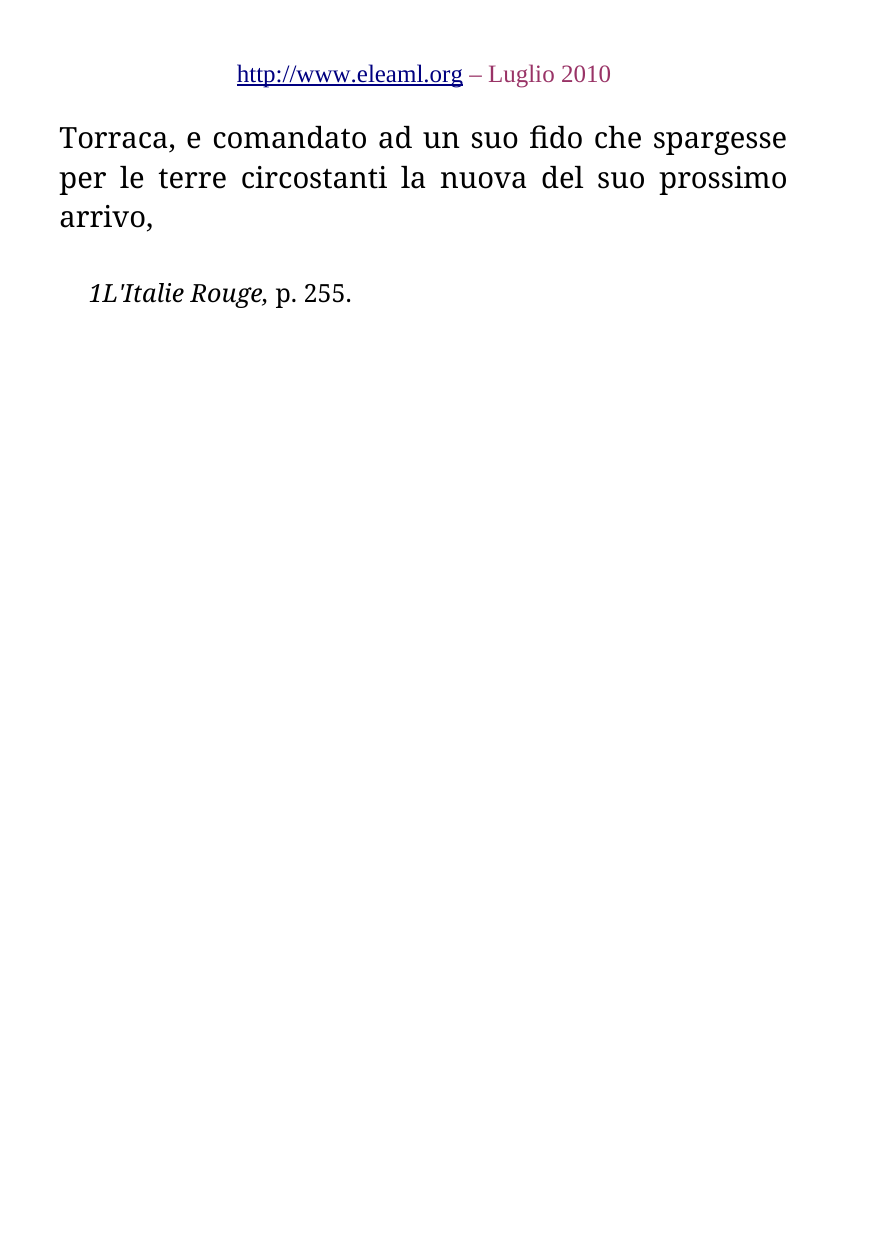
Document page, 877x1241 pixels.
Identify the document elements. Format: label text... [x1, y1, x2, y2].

text 1L'Italie Rouge, p. 255. [59, 276, 788, 310]
text Torraca, e comandato ad un suo fido che spargesse per le terre circostanti la nuova del suo prossimo arrivo, [59, 117, 788, 236]
